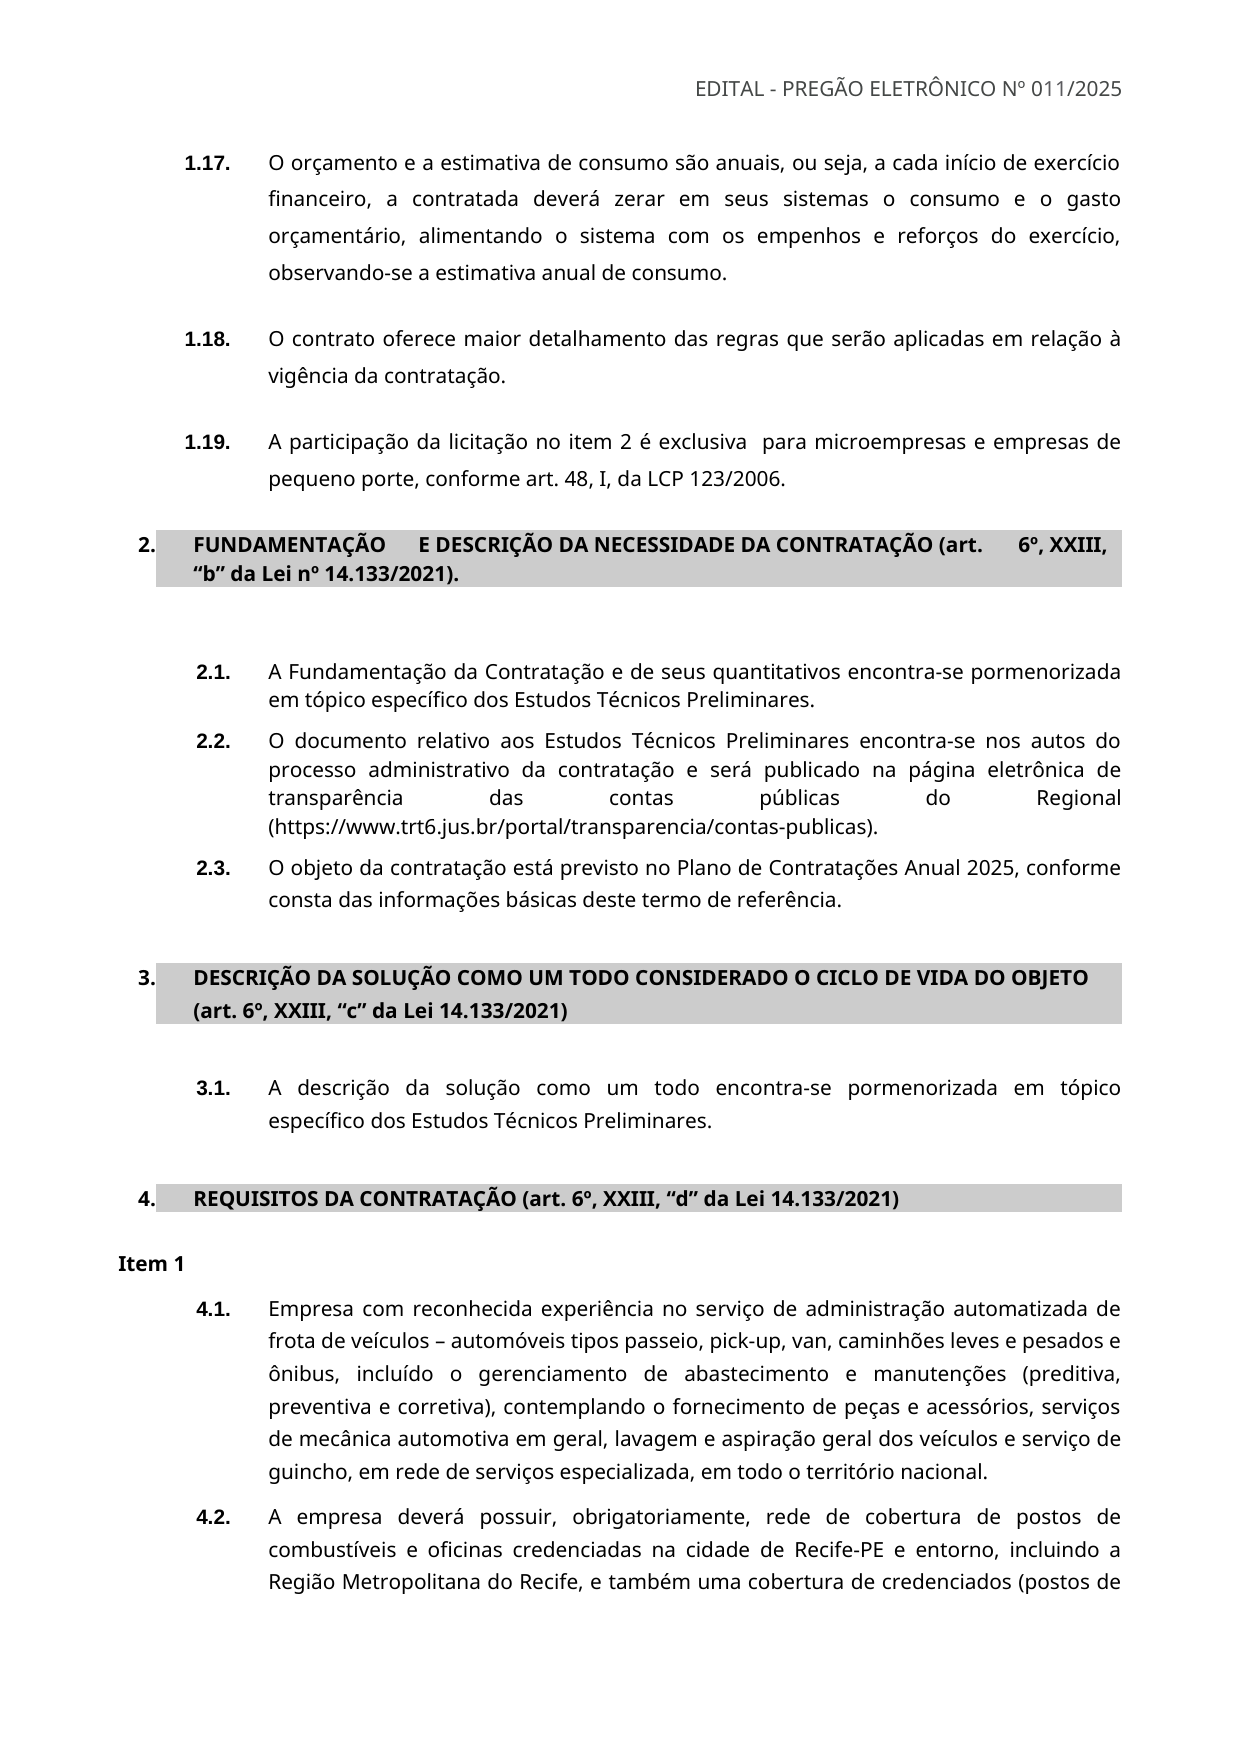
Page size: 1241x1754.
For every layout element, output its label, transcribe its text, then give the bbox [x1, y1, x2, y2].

list A participação da licitação no item 2 é exclusiva para microempresas e empresas de pequeno porte, conforme art. 48, I, da LCP 123/2006. [231, 427, 1122, 493]
list FUNDAMENTAÇÃO E DESCRIÇÃO DA NECESSIDADE DA CONTRATAÇÃO (art. 6º, XXIII, “b” da Lei nº 14.133/2021). [156, 530, 1122, 587]
list O orçamento e a estimativa de consumo são anuais, ou seja, a cada início de exercício financeiro, a contratada deverá zerar em seus sistemas o consumo e o gasto orçamentário, alimentando o sistema com os empenhos e reforços do exercício, observando-se a estimativa anual de consumo. [231, 148, 1122, 287]
list A descrição da solução como um todo encontra-se pormenorizada em tópico específico dos Estudos Técnicos Preliminares. [231, 1073, 1122, 1134]
list Empresa com reconhecida experiência no serviço de administração automatizada de frota de veículos – automóveis tipos passeio, pick-up, van, caminhões leves e pesados e ônibus, incluído o gerenciamento de abastecimento e manutenções (preditiva, preventiva e corretiva), contemplando o fornecimento de peças e acessórios, serviços de mecânica automotiva em geral, lavagem e aspiração geral dos veículos e serviço de guincho, em rede de serviços especializada, em todo o território nacional. [231, 1294, 1122, 1486]
list O documento relativo aos Estudos Técnicos Preliminares encontra-se nos autos do processo administrativo da contratação e será publicado na página eletrônica de transparência das contas públicas do Regional (https://www.trt6.jus.br/portal/transparencia/contas-publicas). [231, 727, 1122, 840]
list A Fundamentação da Contratação e de seus quantitativos encontra-se pormenorizada em tópico específico dos Estudos Técnicos Preliminares. [231, 657, 1122, 714]
list O contrato oferece maior detalhamento das regras que serão aplicadas em relação à vigência da contratação. [231, 324, 1122, 390]
list O objeto da contratação está previsto no Plano de Contratações Anual 2025, conforme consta das informações básicas deste termo de referência. [231, 853, 1122, 914]
list A empresa deverá possuir, obrigatoriamente, rede de cobertura de postos de combustíveis e oficinas credenciadas na cidade de Recife-PE e entorno, incluindo a Região Metropolitana do Recife, e também uma cobertura de credenciados (postos de [231, 1502, 1122, 1596]
text Item 1 [118, 1249, 1122, 1277]
list DESCRIÇÃO DA SOLUÇÃO COMO UM TODO CONSIDERADO O CICLO DE VIDA DO OBJETO (art. 6º, XXIII, “c” da Lei 14.133/2021) [156, 963, 1122, 1024]
list REQUISITOS DA CONTRATAÇÃO (art. 6º, XXIII, “d” da Lei 14.133/2021) [156, 1184, 1122, 1212]
